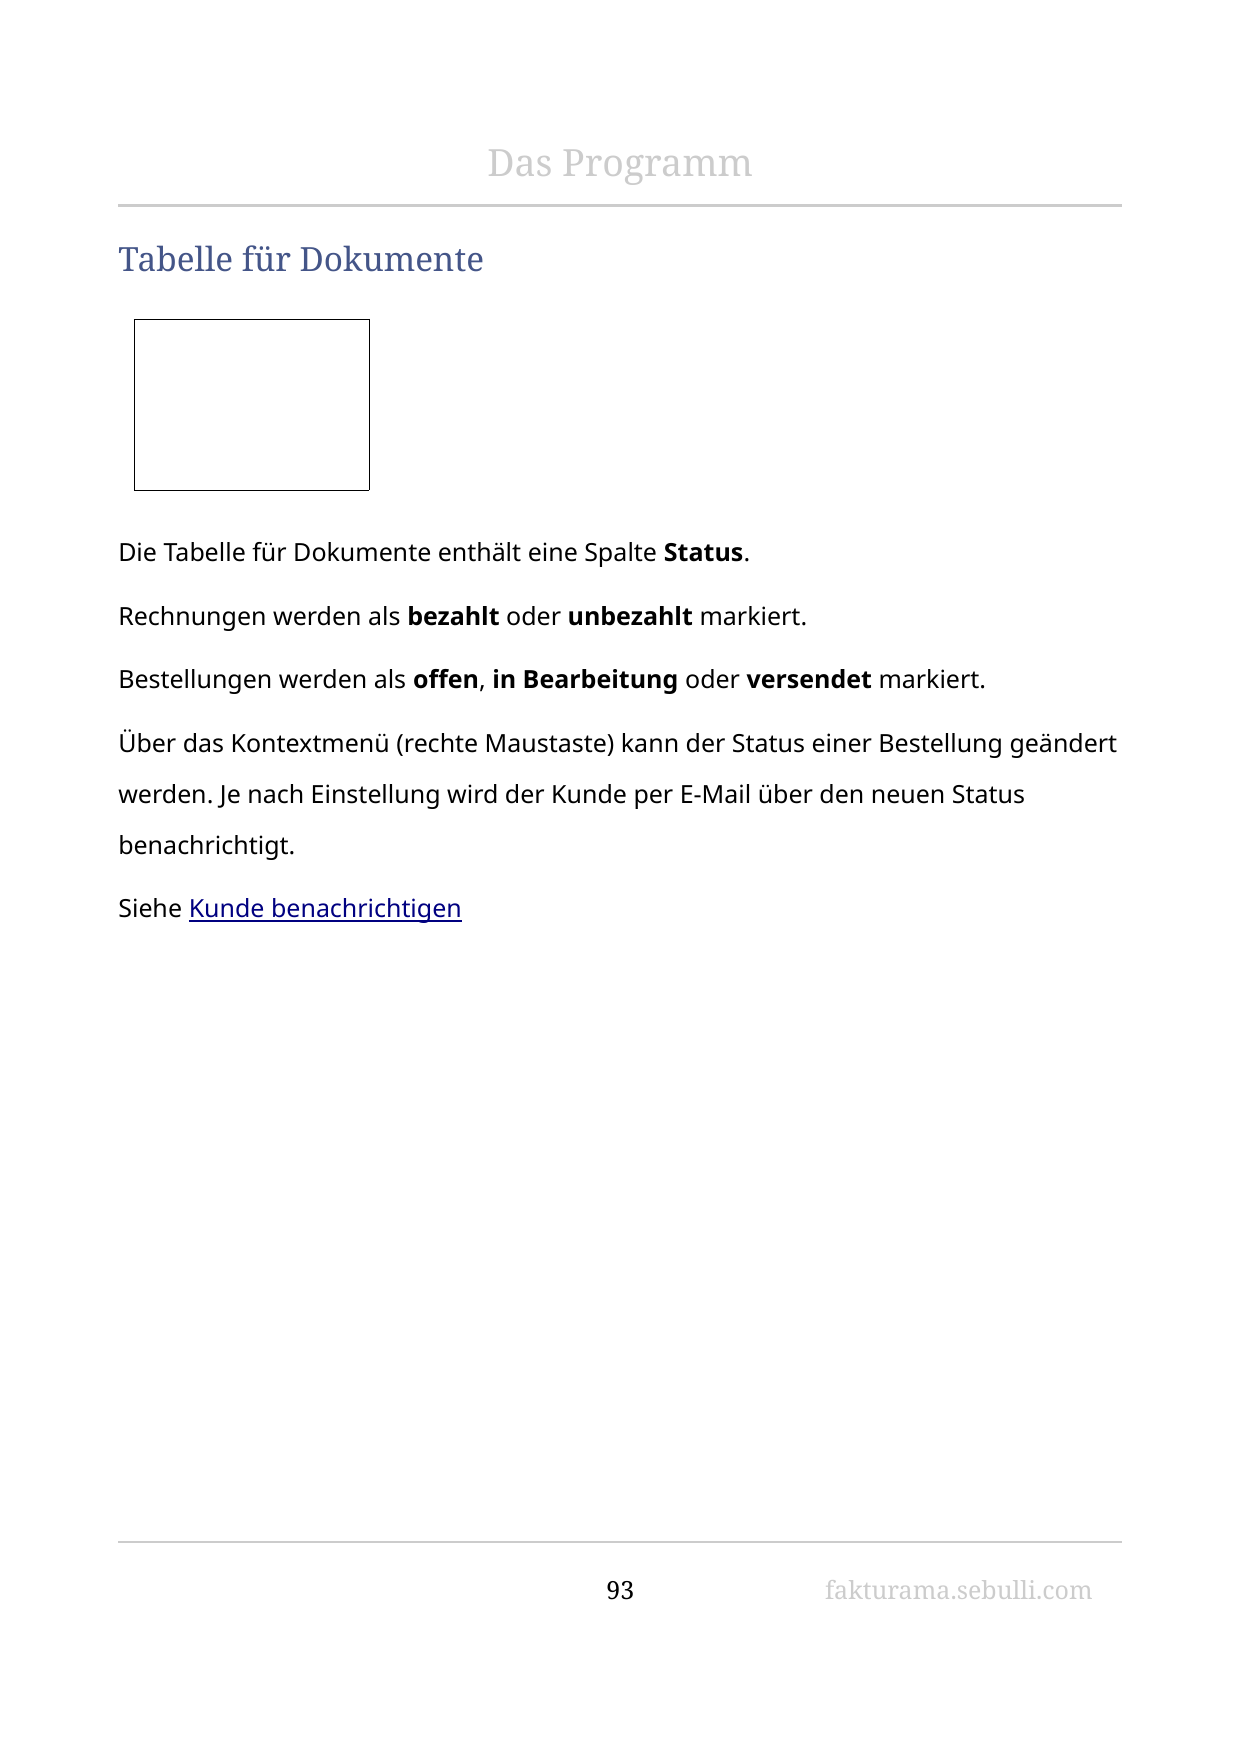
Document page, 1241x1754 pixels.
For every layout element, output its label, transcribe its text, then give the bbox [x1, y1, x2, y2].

text Siehe Kunde benachrichtigen [118, 891, 1122, 925]
text Über das Kontextmenü (rechte Maustaste) kann der Status einer Bestellung geändert werden. Je nach Einstellung wird der Kunde per E-Mail über den neuen Status benachrichtigt. [118, 725, 1122, 862]
text Die Tabelle für Dokumente enthält eine Spalte Status. [118, 535, 1122, 569]
subtitle Tabelle für Dokumente [118, 236, 1122, 282]
text Rechnungen werden als bezahlt oder unbezahlt markiert. [118, 598, 1122, 632]
text Bestellungen werden als offen, in Bearbeitung oder versendet markiert. [118, 662, 1122, 696]
